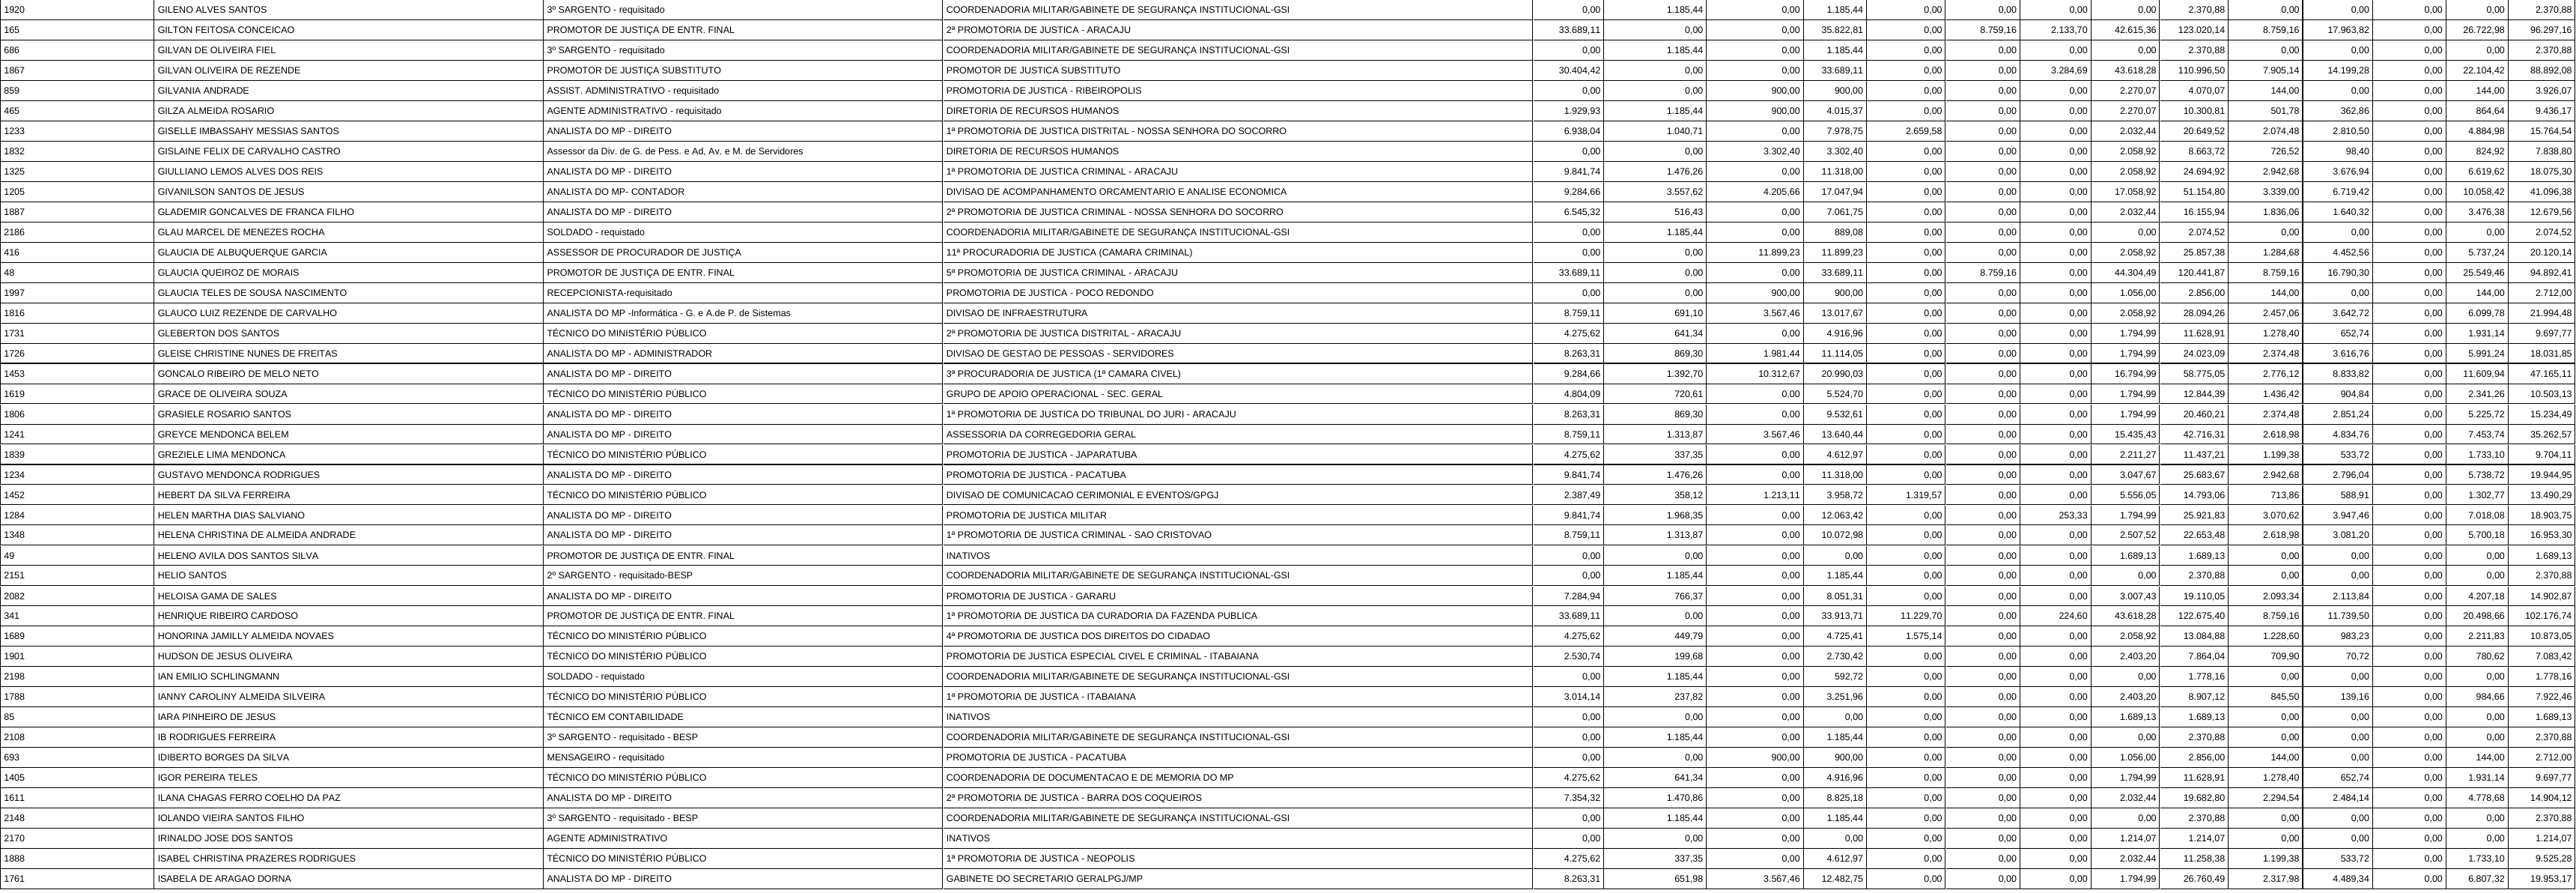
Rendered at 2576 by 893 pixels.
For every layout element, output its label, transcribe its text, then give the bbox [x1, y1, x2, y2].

table_cell 102.176,74 [2509, 606, 2575, 626]
table_cell 1.689,13 [2160, 546, 2228, 565]
table_cell 0,00 [2373, 384, 2446, 403]
table_cell 1.313,87 [1604, 525, 1706, 545]
table_cell 0,00 [1604, 61, 1706, 80]
table_cell 20.460,21 [2160, 405, 2228, 424]
table_cell 0,00 [1707, 263, 1803, 282]
table_cell 0,00 [1867, 20, 1945, 40]
table_cell 0,00 [2229, 808, 2302, 828]
table_cell 1.794,99 [2092, 344, 2159, 363]
table_cell 0,00 [2020, 647, 2091, 666]
table_cell COORDENADORIA DE DOCUMENTACAO E DE MEMORIA DO MP [944, 768, 1532, 787]
table_cell 5.991,24 [2446, 344, 2508, 363]
table_cell COORDENADORIA MILITAR/GABINETE DE SEGURANÇA INSTITUCIONAL-GSI [944, 566, 1532, 585]
table_cell 4.275,62 [1534, 445, 1603, 464]
table_cell 8.825,18 [1804, 788, 1866, 808]
table_cell 0,00 [1707, 687, 1803, 706]
table_cell 1ª PROMOTORIA DE JUSTICA CRIMINAL - ARACAJU [944, 162, 1532, 181]
table_cell 9.841,74 [1534, 465, 1603, 484]
table_cell 0,00 [2373, 727, 2446, 747]
table_cell 110.996,50 [2160, 61, 2228, 80]
table_cell 900,00 [1707, 283, 1803, 303]
table_cell 0,00 [2373, 768, 2446, 787]
table_cell 1ª PROMOTORIA DE JUSTICA DISTRITAL - NOSSA SENHORA DO SOCORRO [944, 121, 1532, 141]
table_cell 44.304,49 [2092, 263, 2159, 282]
table_header 0,00 [2092, 0, 2159, 19]
table_cell 0,00 [1804, 546, 1866, 565]
table_cell 0,00 [1946, 182, 2020, 202]
table_cell 1.794,99 [2092, 869, 2159, 889]
table_cell 449,79 [1604, 626, 1706, 646]
table_cell 0,00 [1946, 829, 2020, 848]
table_cell GREZIELE LIMA MENDONCA [154, 445, 543, 464]
table_cell 47.165,11 [2509, 364, 2575, 384]
table_cell 726,52 [2229, 142, 2302, 161]
table_cell 7.864,04 [2160, 647, 2228, 666]
table_cell 0,00 [2373, 101, 2446, 121]
table_cell 122.675,40 [2160, 606, 2228, 626]
table_cell 11.899,23 [1707, 243, 1803, 262]
table_cell 5.556,05 [2092, 485, 2159, 504]
table_cell 17.047,94 [1804, 182, 1866, 202]
table_cell 0,00 [2092, 667, 2159, 686]
table_cell MENSAGEIRO - requisitado [544, 748, 942, 767]
table_cell 1.733,10 [2446, 849, 2508, 868]
table_cell 1.185,44 [1804, 727, 1866, 747]
table_cell 1.185,44 [1804, 808, 1866, 828]
table_cell 4.207,18 [2446, 587, 2508, 605]
table_cell 0,00 [1867, 142, 1945, 161]
table_cell 1.199,38 [2229, 445, 2302, 464]
table_cell GREYCE MENDONCA BELEM [154, 425, 543, 444]
table_cell 1816 [1, 303, 154, 323]
table_cell 24.023,09 [2160, 344, 2228, 363]
table_header 2.370,88 [2160, 0, 2228, 19]
table_header GILENO ALVES SANTOS [154, 0, 543, 19]
table_cell 8.263,31 [1534, 344, 1603, 363]
table_cell 1997 [1, 283, 154, 303]
table_cell 0,00 [2092, 808, 2159, 828]
table_cell TÉCNICO DO MINISTÉRIO PÚBLICO [544, 485, 942, 504]
table_cell 0,00 [2092, 566, 2159, 585]
table_cell 5.524,70 [1804, 384, 1866, 403]
table_cell 96.297,16 [2509, 20, 2575, 40]
table_cell 0,00 [2020, 81, 2091, 100]
table_header 1.185,44 [1804, 0, 1866, 19]
table_cell 0,00 [2020, 263, 2091, 282]
table_cell 1.278,40 [2229, 768, 2302, 787]
table_cell 58.775,05 [2160, 364, 2228, 384]
table_cell ANALISTA DO MP - DIREITO [544, 121, 942, 141]
table_cell 12.482,75 [1804, 869, 1866, 889]
table_cell 5.738,72 [2446, 465, 2508, 484]
table_cell 4.725,41 [1804, 626, 1866, 646]
table_cell 889,08 [1804, 223, 1866, 242]
table_cell 0,00 [2020, 243, 2091, 262]
table_cell 6.619,62 [2446, 162, 2508, 181]
table_cell 5.737,24 [2446, 243, 2508, 262]
table_cell 2.317,98 [2229, 869, 2302, 889]
table_cell 2.211,83 [2446, 626, 2508, 646]
table_cell 4.916,96 [1804, 324, 1866, 343]
table_cell 8.263,31 [1534, 869, 1603, 889]
table_header 0,00 [2020, 0, 2091, 19]
table_cell 691,10 [1604, 303, 1706, 323]
table_cell 0,00 [1867, 303, 1945, 323]
table_header COORDENADORIA MILITAR/GABINETE DE SEGURANÇA INSTITUCIONAL-GSI [944, 0, 1532, 19]
table_cell 0,00 [2229, 546, 2302, 565]
table_cell 9.841,74 [1534, 506, 1603, 524]
table_cell 1.302,77 [2446, 485, 2508, 504]
table_cell 16.155,94 [2160, 202, 2228, 222]
table_cell 0,00 [1534, 748, 1603, 767]
table_cell 1.185,44 [1604, 727, 1706, 747]
table_cell 0,00 [1707, 465, 1803, 484]
table_cell 0,00 [2373, 202, 2446, 222]
table_cell 0,00 [1707, 405, 1803, 424]
table_cell 0,00 [2020, 324, 2091, 343]
table_cell 0,00 [1867, 202, 1945, 222]
table_cell 2.032,44 [2092, 788, 2159, 808]
table_cell 0,00 [2020, 808, 2091, 828]
table_cell ISABELA DE ARAGAO DORNA [154, 869, 543, 889]
table_cell 0,00 [1534, 142, 1603, 161]
table_cell 1788 [1, 687, 154, 706]
table_cell 2.618,98 [2229, 525, 2302, 545]
table_cell 0,00 [1867, 667, 1945, 686]
table_cell DIRETORIA DE RECURSOS HUMANOS [944, 142, 1532, 161]
table_cell 0,00 [2373, 626, 2446, 646]
table_cell 0,00 [2020, 425, 2091, 444]
table_cell 2.712,00 [2509, 283, 2575, 303]
table_cell HELEN MARTHA DIAS SALVIANO [154, 506, 543, 524]
table_cell 15.764,54 [2509, 121, 2575, 141]
table_cell 0,00 [1604, 829, 1706, 848]
table_cell 1.476,26 [1604, 465, 1706, 484]
table_cell 8.907,12 [2160, 687, 2228, 706]
table_cell 8.759,16 [1946, 20, 2020, 40]
table_cell 0,00 [1867, 829, 1945, 848]
table_cell 1901 [1, 647, 154, 666]
table_cell 8.051,31 [1804, 587, 1866, 605]
table_cell GILVAN OLIVEIRA DE REZENDE [154, 61, 543, 80]
table_cell 8.759,11 [1534, 425, 1603, 444]
table_header 0,00 [1946, 0, 2020, 19]
table_cell 8.759,16 [2229, 263, 2302, 282]
table_cell 0,00 [1867, 869, 1945, 889]
table_cell GISLAINE FELIX DE CARVALHO CASTRO [154, 142, 543, 161]
table_cell 5.225,72 [2446, 405, 2508, 424]
table_cell 11.899,23 [1804, 243, 1866, 262]
table_cell 16.790,30 [2303, 263, 2372, 282]
table_cell 3.958,72 [1804, 485, 1866, 504]
table_cell 0,00 [2020, 485, 2091, 504]
table_cell 1ª PROMOTORIA DE JUSTICA - ITABAIANA [944, 687, 1532, 706]
table_cell 85 [1, 707, 154, 727]
table_cell 19.110,05 [2160, 587, 2228, 605]
table_cell 33.689,11 [1804, 61, 1866, 80]
table_cell 0,00 [2373, 707, 2446, 727]
table_cell 0,00 [1867, 81, 1945, 100]
table_cell 0,00 [2373, 40, 2446, 60]
table_header 1.185,44 [1604, 0, 1706, 19]
table_cell 33.689,11 [1534, 263, 1603, 282]
table_cell 0,00 [1946, 727, 2020, 747]
table_cell 8.833,82 [2303, 364, 2372, 384]
table_cell COORDENADORIA MILITAR/GABINETE DE SEGURANÇA INSTITUCIONAL-GSI [944, 223, 1532, 242]
table_cell 2.093,34 [2229, 587, 2302, 605]
table_cell 0,00 [1867, 425, 1945, 444]
table_cell 1241 [1, 425, 154, 444]
table_cell 0,00 [2373, 748, 2446, 767]
table_cell 0,00 [2373, 243, 2446, 262]
table_cell 1.228,60 [2229, 626, 2302, 646]
table_cell 0,00 [1946, 425, 2020, 444]
table_cell ANALISTA DO MP - DIREITO [544, 364, 942, 384]
table_cell 0,00 [1946, 566, 2020, 585]
table_cell 8.663,72 [2160, 142, 2228, 161]
table_cell 25.921,83 [2160, 506, 2228, 524]
table_cell 13.640,44 [1804, 425, 1866, 444]
table_cell 2ª PROMOTORIA DE JUSTICA - BARRA DOS COQUEIROS [944, 788, 1532, 808]
table_cell 15.234,49 [2509, 405, 2575, 424]
table_cell 588,91 [2303, 485, 2372, 504]
table_cell 1731 [1, 324, 154, 343]
table_cell 0,00 [2446, 808, 2508, 828]
table_cell 5ª PROMOTORIA DE JUSTICA CRIMINAL - ARACAJU [944, 263, 1532, 282]
table_cell 0,00 [1946, 707, 2020, 727]
table_cell 7.453,74 [2446, 425, 2508, 444]
table_cell 19.953,17 [2509, 869, 2575, 889]
table_cell 1.931,14 [2446, 768, 2508, 787]
table_cell 7.838,80 [2509, 142, 2575, 161]
table_cell 7.905,14 [2229, 61, 2302, 80]
table_cell 49 [1, 546, 154, 565]
table_cell 1888 [1, 849, 154, 868]
table_cell 0,00 [2373, 465, 2446, 484]
table_cell 0,00 [1867, 445, 1945, 464]
table_cell 2.796,04 [2303, 465, 2372, 484]
table_cell 10.072,98 [1804, 525, 1866, 545]
table_cell 0,00 [2020, 727, 2091, 747]
table_cell 1726 [1, 344, 154, 363]
table_cell 0,00 [2373, 162, 2446, 181]
table_cell 18.903,75 [2509, 506, 2575, 524]
table_cell 1.185,44 [1804, 566, 1866, 585]
table_cell 2198 [1, 667, 154, 686]
table_cell 0,00 [1946, 40, 2020, 60]
table_cell 0,00 [1946, 445, 2020, 464]
table_cell 43.618,28 [2092, 61, 2159, 80]
table_cell 2.942,68 [2229, 465, 2302, 484]
table_cell 1.968,35 [1604, 506, 1706, 524]
table_cell 0,00 [1946, 667, 2020, 686]
table_cell DIVISAO DE COMUNICACAO CERIMONIAL E EVENTOS/GPGJ [944, 485, 1532, 504]
table_cell ANALISTA DO MP - DIREITO [544, 162, 942, 181]
table_cell Assessor da Div. de G. de Pess. e Ad, Av. e M. de Servidores [544, 142, 942, 161]
table_cell 0,00 [1946, 808, 2020, 828]
table_cell 0,00 [1946, 324, 2020, 343]
table_cell 0,00 [2020, 344, 2091, 363]
table_cell 0,00 [1534, 566, 1603, 585]
table_cell 0,00 [1946, 223, 2020, 242]
table_cell 0,00 [2373, 667, 2446, 686]
table_cell GIULLIANO LEMOS ALVES DOS REIS [154, 162, 543, 181]
table_cell 1.214,07 [2509, 829, 2575, 848]
table_cell 0,00 [2020, 626, 2091, 646]
table_cell 0,00 [1707, 546, 1803, 565]
table_cell 25.857,38 [2160, 243, 2228, 262]
table_cell 33.689,11 [1534, 606, 1603, 626]
table_cell 3.642,72 [2303, 303, 2372, 323]
table_header 0,00 [2373, 0, 2446, 19]
table_cell 362,86 [2303, 101, 2372, 121]
table_cell 8.759,11 [1534, 525, 1603, 545]
table_cell IB RODRIGUES FERREIRA [154, 727, 543, 747]
table_cell 1.185,44 [1804, 40, 1866, 60]
table_cell 3.676,94 [2303, 162, 2372, 181]
table_cell 0,00 [2229, 727, 2302, 747]
table_cell 2.058,92 [2092, 243, 2159, 262]
table_cell 0,00 [1707, 829, 1803, 848]
table_cell 0,00 [2092, 40, 2159, 60]
table_cell GLAUCO LUIZ REZENDE DE CARVALHO [154, 303, 543, 323]
table_cell 0,00 [2303, 40, 2372, 60]
table_cell 4.884,98 [2446, 121, 2508, 141]
table_cell 1.689,13 [2160, 707, 2228, 727]
table_cell 0,00 [1707, 727, 1803, 747]
table_cell 4.205,66 [1707, 182, 1803, 202]
table_cell 2.370,88 [2509, 808, 2575, 828]
table_cell 2.457,06 [2229, 303, 2302, 323]
table_cell 11.628,91 [2160, 324, 2228, 343]
table_cell 144,00 [2229, 748, 2302, 767]
table_cell 416 [1, 243, 154, 262]
table_cell GLEISE CHRISTINE NUNES DE FREITAS [154, 344, 543, 363]
table_cell 0,00 [1707, 61, 1803, 80]
table_cell 2.851,24 [2303, 405, 2372, 424]
table_cell TÉCNICO DO MINISTÉRIO PÚBLICO [544, 445, 942, 464]
table_cell 0,00 [2373, 647, 2446, 666]
table_cell 900,00 [1804, 283, 1866, 303]
table_cell 0,00 [1946, 303, 2020, 323]
table_cell 3º SARGENTO - requisitado - BESP [544, 727, 942, 747]
table_cell 43.618,28 [2092, 606, 2159, 626]
table_cell 900,00 [1804, 748, 1866, 767]
table_cell 652,74 [2303, 768, 2372, 787]
table_cell 11.318,00 [1804, 465, 1866, 484]
table_cell 4ª PROMOTORIA DE JUSTICA DOS DIREITOS DO CIDADAO [944, 626, 1532, 646]
table_cell 0,00 [1804, 707, 1866, 727]
table_cell 0,00 [1867, 808, 1945, 828]
table_cell 0,00 [1867, 40, 1945, 60]
table_cell COORDENADORIA MILITAR/GABINETE DE SEGURANÇA INSTITUCIONAL-GSI [944, 808, 1532, 828]
table_header 0,00 [2303, 0, 2372, 19]
table_cell 2.403,20 [2092, 687, 2159, 706]
table_cell 0,00 [2373, 121, 2446, 141]
table_cell PROMOTORIA DE JUSTICA - GARARU [944, 587, 1532, 605]
table_cell 0,00 [2020, 768, 2091, 787]
table_cell 0,00 [1707, 506, 1803, 524]
table_cell 2.294,54 [2229, 788, 2302, 808]
table_cell PROMOTORIA DE JUSTICA - RIBEIROPOLIS [944, 81, 1532, 100]
table_cell 9.697,77 [2509, 768, 2575, 787]
table_cell HEBERT DA SILVA FERREIRA [154, 485, 543, 504]
table_cell 1.213,11 [1707, 485, 1803, 504]
table_cell 1.476,26 [1604, 162, 1706, 181]
table_cell 0,00 [1867, 647, 1945, 666]
table_cell 0,00 [1867, 849, 1945, 868]
table_cell 13.017,67 [1804, 303, 1866, 323]
table_cell 1689 [1, 626, 154, 646]
table_header 0,00 [2229, 0, 2302, 19]
table_cell 0,00 [1867, 768, 1945, 787]
table_cell 8.759,11 [1534, 303, 1603, 323]
table_cell 1.214,07 [2160, 829, 2228, 848]
table_cell 4.275,62 [1534, 626, 1603, 646]
table_cell 0,00 [2373, 445, 2446, 464]
table_cell HELENA CHRISTINA DE ALMEIDA ANDRADE [154, 525, 543, 545]
table_cell 1325 [1, 162, 154, 181]
table_cell 0,00 [2373, 303, 2446, 323]
table_cell 11.258,38 [2160, 849, 2228, 868]
table_cell 1832 [1, 142, 154, 161]
table_cell 0,00 [1867, 263, 1945, 282]
table_cell 0,00 [1707, 445, 1803, 464]
table_cell ANALISTA DO MP - DIREITO [544, 405, 942, 424]
table_cell 2.341,26 [2446, 384, 2508, 403]
table_cell 2.618,98 [2229, 425, 2302, 444]
table_cell 0,00 [1604, 263, 1706, 282]
table_cell 1.040,71 [1604, 121, 1706, 141]
table_cell 10.058,42 [2446, 182, 2508, 202]
table_cell 0,00 [1707, 707, 1803, 727]
table_cell 0,00 [1867, 344, 1945, 363]
table_cell 1233 [1, 121, 154, 141]
table_cell 11.739,50 [2303, 606, 2372, 626]
table_cell 0,00 [1946, 869, 2020, 889]
table_cell 0,00 [1867, 587, 1945, 605]
table_cell 0,00 [2446, 829, 2508, 848]
table_cell 17.058,92 [2092, 182, 2159, 202]
table_cell 2ª PROMOTORIA DE JUSTICA - ARACAJU [944, 20, 1532, 40]
table_cell 2186 [1, 223, 154, 242]
table_cell 3.567,46 [1707, 869, 1803, 889]
table_cell 0,00 [1534, 243, 1603, 262]
table_cell 4.489,34 [2303, 869, 2372, 889]
table_cell 1.929,93 [1534, 101, 1603, 121]
table_cell 0,00 [2020, 202, 2091, 222]
table_cell 2170 [1, 829, 154, 848]
table_cell 0,00 [1867, 162, 1945, 181]
table_cell 0,00 [1867, 405, 1945, 424]
table_cell 900,00 [1707, 748, 1803, 767]
table_cell INATIVOS [944, 546, 1532, 565]
table_cell 4.452,56 [2303, 243, 2372, 262]
table_cell 253,33 [2020, 506, 2091, 524]
table_cell 0,00 [1707, 384, 1803, 403]
table_cell 1.689,13 [2092, 707, 2159, 727]
table_cell 0,00 [2373, 566, 2446, 585]
table_cell 33.689,11 [1534, 20, 1603, 40]
table_cell 0,00 [2229, 223, 2302, 242]
table_cell 1.733,10 [2446, 445, 2508, 464]
table_cell 0,00 [1946, 344, 2020, 363]
table_header 0,00 [2446, 0, 2508, 19]
table_cell 2.211,27 [2092, 445, 2159, 464]
table_cell 14.199,28 [2303, 61, 2372, 80]
table_cell 144,00 [2229, 283, 2302, 303]
table_cell 0,00 [2020, 525, 2091, 545]
table_cell 7.978,75 [1804, 121, 1866, 141]
table_cell GIVANILSON SANTOS DE JESUS [154, 182, 543, 202]
table_cell HENRIQUE RIBEIRO CARDOSO [154, 606, 543, 626]
table_cell 1405 [1, 768, 154, 787]
table_cell 1ª PROMOTORIA DE JUSTICA DO TRIBUNAL DO JURI - ARACAJU [944, 405, 1532, 424]
table_cell ASSIST. ADMINISTRATIVO - requisitado [544, 81, 942, 100]
table_cell 0,00 [1946, 626, 2020, 646]
table_cell 1.185,44 [1604, 223, 1706, 242]
table_cell IDIBERTO BORGES DA SILVA [154, 748, 543, 767]
table_cell 337,35 [1604, 445, 1706, 464]
table_cell 2.113,84 [2303, 587, 2372, 605]
table_cell GLAU MARCEL DE MENEZES ROCHA [154, 223, 543, 242]
table_cell 0,00 [2373, 687, 2446, 706]
table_cell 1205 [1, 182, 154, 202]
table_cell 30.404,42 [1534, 61, 1603, 80]
table_cell 0,00 [1707, 606, 1803, 626]
table_cell GRACE DE OLIVEIRA SOUZA [154, 384, 543, 403]
table_cell 0,00 [2092, 223, 2159, 242]
table_cell 0,00 [1534, 223, 1603, 242]
table_cell 11ª PROCURADORIA DE JUSTICA (CAMARA CRIMINAL) [944, 243, 1532, 262]
table_cell 2.370,88 [2160, 40, 2228, 60]
table_cell HELOISA GAMA DE SALES [154, 587, 543, 605]
table_cell DIVISAO DE GESTAO DE PESSOAS - SERVIDORES [944, 344, 1532, 363]
table_cell 2º SARGENTO - requisitado-BESP [544, 566, 942, 585]
table_cell 1.392,70 [1604, 364, 1706, 384]
table_cell PROMOTOR DE JUSTIÇA DE ENTR. FINAL [544, 606, 942, 626]
table_cell 16.953,30 [2509, 525, 2575, 545]
table_cell 904,84 [2303, 384, 2372, 403]
table_cell 3.926,07 [2509, 81, 2575, 100]
table_cell 0,00 [2020, 849, 2091, 868]
table_cell 780,62 [2446, 647, 2508, 666]
table_cell 0,00 [1707, 202, 1803, 222]
table_cell 2.387,49 [1534, 485, 1603, 504]
table_cell 0,00 [1946, 202, 2020, 222]
table_cell 983,23 [2303, 626, 2372, 646]
table_cell 4.275,62 [1534, 324, 1603, 343]
table_cell 0,00 [1867, 324, 1945, 343]
table_cell 4.612,97 [1804, 849, 1866, 868]
table_cell 8.759,16 [2229, 20, 2302, 40]
table_cell 0,00 [1867, 707, 1945, 727]
table_cell HUDSON DE JESUS OLIVEIRA [154, 647, 543, 666]
table_cell 0,00 [1604, 606, 1706, 626]
table_cell 10.873,05 [2509, 626, 2575, 646]
table_cell 0,00 [1707, 223, 1803, 242]
table_cell TÉCNICO EM CONTABILIDADE [544, 707, 942, 727]
table_cell 0,00 [1946, 506, 2020, 524]
table_cell 2.507,52 [2092, 525, 2159, 545]
table_cell 7.018,08 [2446, 506, 2508, 524]
table_cell GILVAN DE OLIVEIRA FIEL [154, 40, 543, 60]
table_cell 0,00 [2229, 829, 2302, 848]
table_cell 0,00 [2229, 40, 2302, 60]
table_cell 0,00 [1946, 142, 2020, 161]
table_cell 0,00 [2373, 263, 2446, 282]
table_cell 2.403,20 [2092, 647, 2159, 666]
table_cell 2151 [1, 566, 154, 585]
table_cell 0,00 [2373, 808, 2446, 828]
table_cell 0,00 [1946, 61, 2020, 80]
table_cell 3.047,67 [2092, 465, 2159, 484]
table_cell 845,50 [2229, 687, 2302, 706]
table_cell 0,00 [2373, 364, 2446, 384]
table_cell 14.902,87 [2509, 587, 2575, 605]
table_cell 3.302,40 [1804, 142, 1866, 161]
table_cell ISABEL CHRISTINA PRAZERES RODRIGUES [154, 849, 543, 868]
table_cell 0,00 [2446, 566, 2508, 585]
table_cell 0,00 [2020, 384, 2091, 403]
table_cell 4.916,96 [1804, 768, 1866, 787]
table_cell 9.284,66 [1534, 364, 1603, 384]
table_cell 0,00 [1946, 121, 2020, 141]
table_cell COORDENADORIA MILITAR/GABINETE DE SEGURANÇA INSTITUCIONAL-GSI [944, 727, 1532, 747]
table_cell 1.278,40 [2229, 324, 2302, 343]
table_cell 0,00 [1946, 687, 2020, 706]
table_cell GLEBERTON DOS SANTOS [154, 324, 543, 343]
table_cell 0,00 [1534, 829, 1603, 848]
table_cell 3º SARGENTO - requisitado - BESP [544, 808, 942, 828]
table_cell 900,00 [1707, 81, 1803, 100]
table_cell 1839 [1, 445, 154, 464]
table_cell 6.099,78 [2446, 303, 2508, 323]
table_cell DIRETORIA DE RECURSOS HUMANOS [944, 101, 1532, 121]
table_cell 2.810,50 [2303, 121, 2372, 141]
table_cell GLAUCIA QUEIROZ DE MORAIS [154, 263, 543, 282]
table_cell TÉCNICO DO MINISTÉRIO PÚBLICO [544, 849, 942, 868]
table_cell 2.058,92 [2092, 142, 2159, 161]
table_cell RECEPCIONISTA-requisitado [544, 283, 942, 303]
table_cell GILVANIA ANDRADE [154, 81, 543, 100]
table_cell 6.545,32 [1534, 202, 1603, 222]
table_cell 11.609,94 [2446, 364, 2508, 384]
table_cell 1761 [1, 869, 154, 889]
table_cell 0,00 [2446, 223, 2508, 242]
table_cell 6.807,32 [2446, 869, 2508, 889]
table_cell 0,00 [2020, 445, 2091, 464]
table_cell 0,00 [1867, 243, 1945, 262]
table_cell IAN EMILIO SCHLINGMANN [154, 667, 543, 686]
table_cell 98,40 [2303, 142, 2372, 161]
table_cell 20.498,66 [2446, 606, 2508, 626]
table_cell GUSTAVO MENDONCA RODRIGUES [154, 465, 543, 484]
table_cell 2.058,92 [2092, 626, 2159, 646]
table_cell 0,00 [1867, 61, 1945, 80]
table_cell 4.070,07 [2160, 81, 2228, 100]
table_cell TÉCNICO DO MINISTÉRIO PÚBLICO [544, 768, 942, 787]
table_cell 0,00 [2446, 667, 2508, 686]
table_cell 0,00 [2373, 324, 2446, 343]
table_cell 2108 [1, 727, 154, 747]
table_cell 0,00 [1707, 626, 1803, 646]
table_cell 713,86 [2229, 485, 2302, 504]
table_header 2.370,88 [2509, 0, 2575, 19]
table_cell 0,00 [2373, 425, 2446, 444]
table_cell 0,00 [2373, 829, 2446, 848]
table_cell 0,00 [2020, 364, 2091, 384]
table_cell 70,72 [2303, 647, 2372, 666]
table_cell 0,00 [2020, 223, 2091, 242]
table_cell 2.370,88 [2160, 566, 2228, 585]
table_cell PROMOTORIA DE JUSTICA - PACATUBA [944, 465, 1532, 484]
table_cell 41.096,38 [2509, 182, 2575, 202]
table_cell 533,72 [2303, 445, 2372, 464]
table_cell 0,00 [2303, 748, 2372, 767]
table_cell 0,00 [2303, 667, 2372, 686]
table_cell 0,00 [1534, 40, 1603, 60]
table_cell 12.063,42 [1804, 506, 1866, 524]
table_cell 3.284,69 [2020, 61, 2091, 80]
table_cell 0,00 [1707, 849, 1803, 868]
table_cell 0,00 [1946, 162, 2020, 181]
table_cell 1.794,99 [2092, 324, 2159, 343]
table_cell 2.856,00 [2160, 283, 2228, 303]
table_cell 1.794,99 [2092, 506, 2159, 524]
table_cell 0,00 [2446, 707, 2508, 727]
table_cell 1.689,13 [2509, 707, 2575, 727]
table_cell GLAUCIA DE ALBUQUERQUE GARCIA [154, 243, 543, 262]
table_cell 11.318,00 [1804, 162, 1866, 181]
table_cell HONORINA JAMILLY ALMEIDA NOVAES [154, 626, 543, 646]
table_cell IGOR PEREIRA TELES [154, 768, 543, 787]
table_cell GILTON FEITOSA CONCEICAO [154, 20, 543, 40]
table_cell 1.575,14 [1867, 626, 1945, 646]
table_cell 0,00 [1604, 707, 1706, 727]
table_cell 1ª PROMOTORIA DE JUSTICA - NEOPOLIS [944, 849, 1532, 868]
table_header 1920 [1, 0, 154, 19]
table_cell 2.730,42 [1804, 647, 1866, 666]
table_cell 0,00 [1946, 283, 2020, 303]
table_cell 3ª PROCURADORIA DE JUSTICA (1ª CAMARA CIVEL) [944, 364, 1532, 384]
table_cell 0,00 [2020, 587, 2091, 605]
table_cell 10.300,81 [2160, 101, 2228, 121]
table_cell 1.313,87 [1604, 425, 1706, 444]
table_cell 0,00 [1946, 525, 2020, 545]
table_cell 1.794,99 [2092, 405, 2159, 424]
table_cell 0,00 [1534, 808, 1603, 828]
table_cell 42.615,36 [2092, 20, 2159, 40]
table_cell 4.804,09 [1534, 384, 1603, 403]
table_cell 0,00 [2020, 101, 2091, 121]
table_cell 7.083,42 [2509, 647, 2575, 666]
table_cell 1234 [1, 465, 154, 484]
table_cell 20.990,03 [1804, 364, 1866, 384]
table_cell 2.484,14 [2303, 788, 2372, 808]
table_cell 10.503,13 [2509, 384, 2575, 403]
table_cell 766,37 [1604, 587, 1706, 605]
table_cell 0,00 [2373, 283, 2446, 303]
table_cell 42.716,31 [2160, 425, 2228, 444]
table_cell 0,00 [2373, 81, 2446, 100]
table_cell 900,00 [1804, 81, 1866, 100]
table_cell 501,78 [2229, 101, 2302, 121]
table_cell 0,00 [2373, 405, 2446, 424]
table_cell GRUPO DE APOIO OPERACIONAL - SEC. GERAL [944, 384, 1532, 403]
table_cell 592,72 [1804, 667, 1866, 686]
table_cell 1ª PROMOTORIA DE JUSTICA CRIMINAL - SAO CRISTOVAO [944, 525, 1532, 545]
table_cell 0,00 [1946, 465, 2020, 484]
table_cell 0,00 [2446, 546, 2508, 565]
table_cell 0,00 [2020, 748, 2091, 767]
table_cell 1284 [1, 506, 154, 524]
table_cell COORDENADORIA MILITAR/GABINETE DE SEGURANÇA INSTITUCIONAL-GSI [944, 40, 1532, 60]
table_cell 6.938,04 [1534, 121, 1603, 141]
table_cell 28.094,26 [2160, 303, 2228, 323]
table_cell 3.339,00 [2229, 182, 2302, 202]
table_cell 1452 [1, 485, 154, 504]
table_cell ANALISTA DO MP - DIREITO [544, 425, 942, 444]
table_cell 20.649,52 [2160, 121, 2228, 141]
table_cell 2.370,88 [2509, 40, 2575, 60]
table_cell 0,00 [2020, 707, 2091, 727]
table_cell ANALISTA DO MP - DIREITO [544, 587, 942, 605]
table_cell ANALISTA DO MP - ADMINISTRADOR [544, 344, 942, 363]
table_cell 0,00 [1604, 142, 1706, 161]
table_cell 12.844,39 [2160, 384, 2228, 403]
table_cell 144,00 [2446, 81, 2508, 100]
table_header 3º SARGENTO - requisitado [544, 0, 942, 19]
table_cell 1.185,44 [1604, 101, 1706, 121]
table_cell 1.284,68 [2229, 243, 2302, 262]
table_cell 0,00 [2020, 465, 2091, 484]
table_cell ANALISTA DO MP - DIREITO [544, 869, 942, 889]
table_cell 7.284,94 [1534, 587, 1603, 605]
table_cell 2.032,44 [2092, 849, 2159, 868]
table_cell 0,00 [1707, 647, 1803, 666]
table_cell 123.020,14 [2160, 20, 2228, 40]
table_cell 18.075,30 [2509, 162, 2575, 181]
table_cell 7.354,32 [1534, 788, 1603, 808]
table_cell INATIVOS [944, 829, 1532, 848]
table_cell 358,12 [1604, 485, 1706, 504]
table_cell 0,00 [1946, 788, 2020, 808]
table_cell 0,00 [1604, 243, 1706, 262]
table_cell 2.074,48 [2229, 121, 2302, 141]
table_cell PROMOTOR DE JUSTIÇA SUBSTITUTO [544, 61, 942, 80]
table_cell ANALISTA DO MP - DIREITO [544, 788, 942, 808]
table_cell 0,00 [2373, 485, 2446, 504]
table_cell 22.653,48 [2160, 525, 2228, 545]
table_cell 0,00 [2020, 829, 2091, 848]
table_cell 0,00 [2303, 727, 2372, 747]
table_cell 4.275,62 [1534, 849, 1603, 868]
table_cell 1.778,16 [2160, 667, 2228, 686]
table_cell ANALISTA DO MP - DIREITO [544, 525, 942, 545]
table_cell 2082 [1, 587, 154, 605]
table_cell 1.794,99 [2092, 384, 2159, 403]
table_cell 25.549,46 [2446, 263, 2508, 282]
table_cell 2.133,70 [2020, 20, 2091, 40]
table_cell 1453 [1, 364, 154, 384]
table_cell 35.822,81 [1804, 20, 1866, 40]
table_cell 2.370,88 [2509, 566, 2575, 585]
table_cell DIVISAO DE INFRAESTRUTURA [944, 303, 1532, 323]
table_cell AGENTE ADMINISTRATIVO - requisitado [544, 101, 942, 121]
table_cell 709,90 [2229, 647, 2302, 666]
table_cell 13.084,88 [2160, 626, 2228, 646]
table_cell 12.679,56 [2509, 202, 2575, 222]
table_cell 1.214,07 [2092, 829, 2159, 848]
table_cell TÉCNICO DO MINISTÉRIO PÚBLICO [544, 324, 942, 343]
table_cell 0,00 [1707, 162, 1803, 181]
table_cell 48 [1, 263, 154, 282]
table_cell 0,00 [1867, 465, 1945, 484]
table_cell ANALISTA DO MP -Informática - G. e A.de P. de Sistemas [544, 303, 942, 323]
table_cell 120.441,87 [2160, 263, 2228, 282]
table_cell 7.061,75 [1804, 202, 1866, 222]
table_cell 1348 [1, 525, 154, 545]
table_cell 16.794,99 [2092, 364, 2159, 384]
table_cell 0,00 [1867, 788, 1945, 808]
table_cell 2ª PROMOTORIA DE JUSTICA DISTRITAL - ARACAJU [944, 324, 1532, 343]
table_cell 2.776,12 [2229, 364, 2302, 384]
table_cell 0,00 [1707, 788, 1803, 808]
table_cell 0,00 [1946, 485, 2020, 504]
table_cell 1.689,13 [2092, 546, 2159, 565]
table_cell 686 [1, 40, 154, 60]
table_cell 9.841,74 [1534, 162, 1603, 181]
table_cell 465 [1, 101, 154, 121]
table_cell 6.719,42 [2303, 182, 2372, 202]
table_cell 9.525,28 [2509, 849, 2575, 868]
table_cell 0,00 [1867, 748, 1945, 767]
table_cell 0,00 [2373, 525, 2446, 545]
table_cell 11.628,91 [2160, 768, 2228, 787]
table_cell 516,43 [1604, 202, 1706, 222]
table_cell 0,00 [2303, 223, 2372, 242]
table_cell 1867 [1, 61, 154, 80]
table_cell 0,00 [2303, 808, 2372, 828]
table_cell 3.014,14 [1534, 687, 1603, 706]
table_cell 2.942,68 [2229, 162, 2302, 181]
table_cell 0,00 [1946, 587, 2020, 605]
table_cell 0,00 [1867, 364, 1945, 384]
table_cell 533,72 [2303, 849, 2372, 868]
table_cell 0,00 [2373, 587, 2446, 605]
table_cell 0,00 [1867, 566, 1945, 585]
table_cell ASSESSOR DE PROCURADOR DE JUSTIÇA [544, 243, 942, 262]
table_cell 0,00 [2303, 829, 2372, 848]
table_cell 1806 [1, 405, 154, 424]
table_cell 94.892,41 [2509, 263, 2575, 282]
table_cell 0,00 [1867, 101, 1945, 121]
table_cell 2.370,88 [2160, 727, 2228, 747]
table_cell 0,00 [1804, 829, 1866, 848]
table_cell DIVISAO DE ACOMPANHAMENTO ORCAMENTARIO E ANALISE ECONOMICA [944, 182, 1532, 202]
table_cell TÉCNICO DO MINISTÉRIO PÚBLICO [544, 384, 942, 403]
table_cell 0,00 [1707, 40, 1803, 60]
table_cell 3.947,46 [2303, 506, 2372, 524]
table_cell 2ª PROMOTORIA DE JUSTICA CRIMINAL - NOSSA SENHORA DO SOCORRO [944, 202, 1532, 222]
table_cell 22.104,42 [2446, 61, 2508, 80]
table_cell 26.760,49 [2160, 869, 2228, 889]
table_cell 0,00 [1946, 405, 2020, 424]
table_cell 0,00 [2373, 344, 2446, 363]
table_cell 824,92 [2446, 142, 2508, 161]
table_cell 33.689,11 [1804, 263, 1866, 282]
table_cell 1.931,14 [2446, 324, 2508, 343]
table_cell ILANA CHAGAS FERRO COELHO DA PAZ [154, 788, 543, 808]
table_cell 0,00 [2020, 667, 2091, 686]
table_cell 0,00 [1534, 546, 1603, 565]
table_cell 0,00 [2373, 182, 2446, 202]
table_cell PROMOTORIA DE JUSTICA MILITAR [944, 506, 1532, 524]
table_cell 1619 [1, 384, 154, 403]
table_cell 0,00 [1946, 748, 2020, 767]
table_cell 0,00 [2229, 566, 2302, 585]
table_cell 0,00 [2373, 61, 2446, 80]
table_cell 0,00 [1946, 384, 2020, 403]
table_cell 0,00 [1867, 223, 1945, 242]
table_cell 864,64 [2446, 101, 2508, 121]
table_cell 0,00 [1867, 727, 1945, 747]
table_cell 0,00 [1534, 727, 1603, 747]
table_cell 3.007,43 [2092, 587, 2159, 605]
table_cell 8.263,31 [1534, 405, 1603, 424]
table_cell 0,00 [2020, 182, 2091, 202]
table_cell 1.185,44 [1604, 808, 1706, 828]
table_cell 0,00 [2020, 869, 2091, 889]
table_cell 0,00 [2373, 142, 2446, 161]
table_cell 9.704,11 [2509, 445, 2575, 464]
table_cell 2.270,07 [2092, 81, 2159, 100]
table_cell 0,00 [2446, 727, 2508, 747]
table_cell 0,00 [1946, 768, 2020, 787]
table_cell 1.185,44 [1604, 40, 1706, 60]
table_cell 21.994,48 [2509, 303, 2575, 323]
table_cell 0,00 [1867, 687, 1945, 706]
table_cell 14.793,06 [2160, 485, 2228, 504]
table_cell 984,66 [2446, 687, 2508, 706]
table_cell 0,00 [2373, 506, 2446, 524]
table_cell 0,00 [1867, 506, 1945, 524]
table_cell GRASIELE ROSARIO SANTOS [154, 405, 543, 424]
table_cell 0,00 [2020, 162, 2091, 181]
table_cell 0,00 [2092, 727, 2159, 747]
table_cell 0,00 [2020, 405, 2091, 424]
table_cell 0,00 [2303, 566, 2372, 585]
table_cell 2.370,88 [2509, 727, 2575, 747]
table_cell 0,00 [1534, 81, 1603, 100]
table_cell 3.476,38 [2446, 202, 2508, 222]
table_cell 1611 [1, 788, 154, 808]
table_cell 0,00 [2020, 546, 2091, 565]
table_cell 17.963,82 [2303, 20, 2372, 40]
table_cell 0,00 [1867, 525, 1945, 545]
table_cell 0,00 [1946, 364, 2020, 384]
table_cell 4.015,37 [1804, 101, 1866, 121]
table_cell PROMOTOR DE JUSTICA SUBSTITUTO [944, 61, 1532, 80]
table_header 0,00 [1707, 0, 1803, 19]
table_cell 652,74 [2303, 324, 2372, 343]
table_cell ANALISTA DO MP - DIREITO [544, 202, 942, 222]
table_cell 0,00 [1534, 667, 1603, 686]
table_cell 88.892,08 [2509, 61, 2575, 80]
table_cell 11.437,21 [2160, 445, 2228, 464]
table_cell ANALISTA DO MP - DIREITO [544, 465, 942, 484]
table_cell 0,00 [2020, 566, 2091, 585]
table_header 0,00 [1867, 0, 1945, 19]
table_cell 0,00 [1707, 587, 1803, 605]
table_cell 0,00 [1707, 525, 1803, 545]
table_cell 7.922,46 [2509, 687, 2575, 706]
table_cell 2.058,92 [2092, 303, 2159, 323]
table_cell GLADEMIR GONCALVES DE FRANCA FILHO [154, 202, 543, 222]
table_cell 0,00 [2020, 142, 2091, 161]
table_cell 0,00 [1707, 566, 1803, 585]
table_cell PROMOTORIA DE JUSTICA - POCO REDONDO [944, 283, 1532, 303]
table_cell IRINALDO JOSE DOS SANTOS [154, 829, 543, 848]
table_cell 18.031,85 [2509, 344, 2575, 363]
table_cell 3.567,46 [1707, 425, 1803, 444]
table_cell 3.251,96 [1804, 687, 1866, 706]
table_cell 9.697,77 [2509, 324, 2575, 343]
table_cell 0,00 [2373, 869, 2446, 889]
table_cell 0,00 [2373, 20, 2446, 40]
table_cell 4.612,97 [1804, 445, 1866, 464]
table_cell 11.114,05 [1804, 344, 1866, 363]
table_cell PROMOTORIA DE JUSTICA - JAPARATUBA [944, 445, 1532, 464]
table_cell 33.913,71 [1804, 606, 1866, 626]
table_cell 4.778,68 [2446, 788, 2508, 808]
table_cell GONCALO RIBEIRO DE MELO NETO [154, 364, 543, 384]
table_cell 144,00 [2229, 81, 2302, 100]
table_cell 0,00 [2373, 223, 2446, 242]
table_cell 0,00 [1946, 647, 2020, 666]
table_cell TÉCNICO DO MINISTÉRIO PÚBLICO [544, 626, 942, 646]
table_cell 0,00 [1946, 101, 2020, 121]
table_cell AGENTE ADMINISTRATIVO [544, 829, 942, 848]
table_cell 859 [1, 81, 154, 100]
table_cell 693 [1, 748, 154, 767]
table_cell 1.836,06 [2229, 202, 2302, 222]
table_cell PROMOTORIA DE JUSTICA - PACATUBA [944, 748, 1532, 767]
table_cell 144,00 [2446, 748, 2508, 767]
table_cell 3.567,46 [1707, 303, 1803, 323]
table_cell 1.185,44 [1604, 667, 1706, 686]
table_cell 1.794,99 [2092, 768, 2159, 787]
table_cell 13.490,29 [2509, 485, 2575, 504]
table_cell 0,00 [1534, 707, 1603, 727]
table_cell 0,00 [1707, 121, 1803, 141]
table_cell 0,00 [2373, 788, 2446, 808]
table_cell 2.659,58 [1867, 121, 1945, 141]
table_cell 0,00 [2020, 687, 2091, 706]
table_cell 0,00 [1604, 283, 1706, 303]
table_cell 0,00 [1707, 20, 1803, 40]
table_cell 1.185,44 [1604, 566, 1706, 585]
table_cell 3.070,62 [2229, 506, 2302, 524]
table_cell 0,00 [1867, 182, 1945, 202]
table_cell 165 [1, 20, 154, 40]
table_cell HELIO SANTOS [154, 566, 543, 585]
table_cell 3º SARGENTO - requisitado [544, 40, 942, 60]
table_cell 199,68 [1604, 647, 1706, 666]
table_cell 641,34 [1604, 324, 1706, 343]
table_cell PROMOTOR DE JUSTIÇA DE ENTR. FINAL [544, 263, 942, 282]
table_cell HELENO AVILA DOS SANTOS SILVA [154, 546, 543, 565]
table_cell IARA PINHEIRO DE JESUS [154, 707, 543, 727]
table_cell 0,00 [1707, 808, 1803, 828]
table_cell 5.700,18 [2446, 525, 2508, 545]
table_cell 0,00 [2303, 81, 2372, 100]
table_cell 0,00 [2303, 707, 2372, 727]
table_cell 2.032,44 [2092, 202, 2159, 222]
table_cell 1.981,44 [1707, 344, 1803, 363]
table_cell 24.694,92 [2160, 162, 2228, 181]
table_cell GILZA ALMEIDA ROSARIO [154, 101, 543, 121]
table_cell 8.759,16 [2229, 606, 2302, 626]
table_cell 4.834,76 [2303, 425, 2372, 444]
table_cell 1.199,38 [2229, 849, 2302, 868]
table_cell 900,00 [1707, 101, 1803, 121]
table_cell 0,00 [1707, 768, 1803, 787]
table_cell 2.058,92 [2092, 162, 2159, 181]
table_cell 0,00 [2373, 546, 2446, 565]
table_cell 9.532,61 [1804, 405, 1866, 424]
table_cell 25.683,67 [2160, 465, 2228, 484]
table_cell 0,00 [1946, 606, 2020, 626]
table_cell 0,00 [1534, 283, 1603, 303]
table_cell 224,60 [2020, 606, 2091, 626]
table_cell 20.120,14 [2509, 243, 2575, 262]
table_cell 0,00 [2373, 606, 2446, 626]
table_cell 15.435,43 [2092, 425, 2159, 444]
table_cell INATIVOS [944, 707, 1532, 727]
table_cell 3.616,76 [2303, 344, 2372, 363]
table_cell 26.722,98 [2446, 20, 2508, 40]
table_cell 3.557,62 [1604, 182, 1706, 202]
table_cell SOLDADO - requistado [544, 223, 942, 242]
table_cell 0,00 [1604, 20, 1706, 40]
table_cell 1.640,32 [2303, 202, 2372, 222]
table_cell 2.074,52 [2160, 223, 2228, 242]
table_cell 0,00 [2303, 546, 2372, 565]
table_cell 19.682,80 [2160, 788, 2228, 808]
table_cell 3.081,20 [2303, 525, 2372, 545]
table_cell 0,00 [1867, 384, 1945, 403]
table_cell 641,34 [1604, 768, 1706, 787]
table_cell 1.056,00 [2092, 283, 2159, 303]
table_cell 0,00 [1867, 283, 1945, 303]
table_cell 0,00 [2020, 121, 2091, 141]
table_cell 0,00 [1946, 546, 2020, 565]
table_cell 720,61 [1604, 384, 1706, 403]
table_cell GLAUCIA TELES DE SOUSA NASCIMENTO [154, 283, 543, 303]
table_cell 0,00 [1604, 748, 1706, 767]
table_cell 0,00 [1604, 81, 1706, 100]
table_cell 1.778,16 [2509, 667, 2575, 686]
table_cell 869,30 [1604, 405, 1706, 424]
table_cell 2.370,88 [2160, 808, 2228, 828]
table_cell 1.470,86 [1604, 788, 1706, 808]
table_cell ANALISTA DO MP - DIREITO [544, 506, 942, 524]
table_cell 2.074,52 [2509, 223, 2575, 242]
table_cell 0,00 [1707, 667, 1803, 686]
table_cell 1.689,13 [2509, 546, 2575, 565]
table_cell 337,35 [1604, 849, 1706, 868]
table_cell 0,00 [2020, 303, 2091, 323]
table_cell 2.712,00 [2509, 748, 2575, 767]
table_cell COORDENADORIA MILITAR/GABINETE DE SEGURANÇA INSTITUCIONAL-GSI [944, 667, 1532, 686]
table_cell 14.904,12 [2509, 788, 2575, 808]
table_cell 2.530,74 [1534, 647, 1603, 666]
table_cell SOLDADO - requistado [544, 667, 942, 686]
table_cell 11.229,70 [1867, 606, 1945, 626]
table_cell 1.056,00 [2092, 748, 2159, 767]
table_cell 8.759,16 [1946, 263, 2020, 282]
table_cell 0,00 [2229, 707, 2302, 727]
table_cell 2.270,07 [2092, 101, 2159, 121]
table_cell 3.302,40 [1707, 142, 1803, 161]
table_cell 51.154,80 [2160, 182, 2228, 202]
table_cell 0,00 [1946, 243, 2020, 262]
table_cell 341 [1, 606, 154, 626]
table_cell 144,00 [2446, 283, 2508, 303]
table_cell 0,00 [2373, 849, 2446, 868]
table_cell 0,00 [2020, 283, 2091, 303]
table_cell 0,00 [1946, 849, 2020, 868]
table_cell 9.436,17 [2509, 101, 2575, 121]
table_cell 0,00 [1707, 324, 1803, 343]
table_cell 2.374,48 [2229, 405, 2302, 424]
table_cell GABINETE DO SECRETARIO GERALPGJ/MP [944, 869, 1532, 889]
table_cell PROMOTORIA DE JUSTICA ESPECIAL CIVEL E CRIMINAL - ITABAIANA [944, 647, 1532, 666]
table_cell TÉCNICO DO MINISTÉRIO PÚBLICO [544, 647, 942, 666]
table_cell TÉCNICO DO MINISTÉRIO PÚBLICO [544, 687, 942, 706]
table_cell IOLANDO VIEIRA SANTOS FILHO [154, 808, 543, 828]
table_cell ASSESSORIA DA CORREGEDORIA GERAL [944, 425, 1532, 444]
table_cell PROMOTOR DE JUSTIÇA DE ENTR. FINAL [544, 20, 942, 40]
table_cell 0,00 [1604, 546, 1706, 565]
table_cell GISELLE IMBASSAHY MESSIAS SANTOS [154, 121, 543, 141]
table_cell 869,30 [1604, 344, 1706, 363]
table_cell 4.275,62 [1534, 768, 1603, 787]
table_cell 1.319,57 [1867, 485, 1945, 504]
table_cell 0,00 [2020, 40, 2091, 60]
table_cell 651,98 [1604, 869, 1706, 889]
table_cell 0,00 [1946, 81, 2020, 100]
table_cell 1ª PROMOTORIA DE JUSTICA DA CURADORIA DA FAZENDA PUBLICA [944, 606, 1532, 626]
table_cell 0,00 [2229, 667, 2302, 686]
table_cell 0,00 [1867, 546, 1945, 565]
table_cell 9.284,66 [1534, 182, 1603, 202]
table_cell 2.856,00 [2160, 748, 2228, 767]
table_cell 2.032,44 [2092, 121, 2159, 141]
table_cell ANALISTA DO MP- CONTADOR [544, 182, 942, 202]
table_cell 35.262,57 [2509, 425, 2575, 444]
table_cell 0,00 [2020, 788, 2091, 808]
table_cell 237,82 [1604, 687, 1706, 706]
table_cell 19.944,95 [2509, 465, 2575, 484]
table_cell 1.436,42 [2229, 384, 2302, 403]
table_cell IANNY CAROLINY ALMEIDA SILVEIRA [154, 687, 543, 706]
table_cell 2148 [1, 808, 154, 828]
table_cell 0,00 [2446, 40, 2508, 60]
table_cell 0,00 [2303, 283, 2372, 303]
table_cell 1887 [1, 202, 154, 222]
table_cell 139,16 [2303, 687, 2372, 706]
table_cell PROMOTOR DE JUSTIÇA DE ENTR. FINAL [544, 546, 942, 565]
table_cell 10.312,67 [1707, 364, 1803, 384]
table_cell 2.374,48 [2229, 344, 2302, 363]
table_header 0,00 [1534, 0, 1603, 19]
